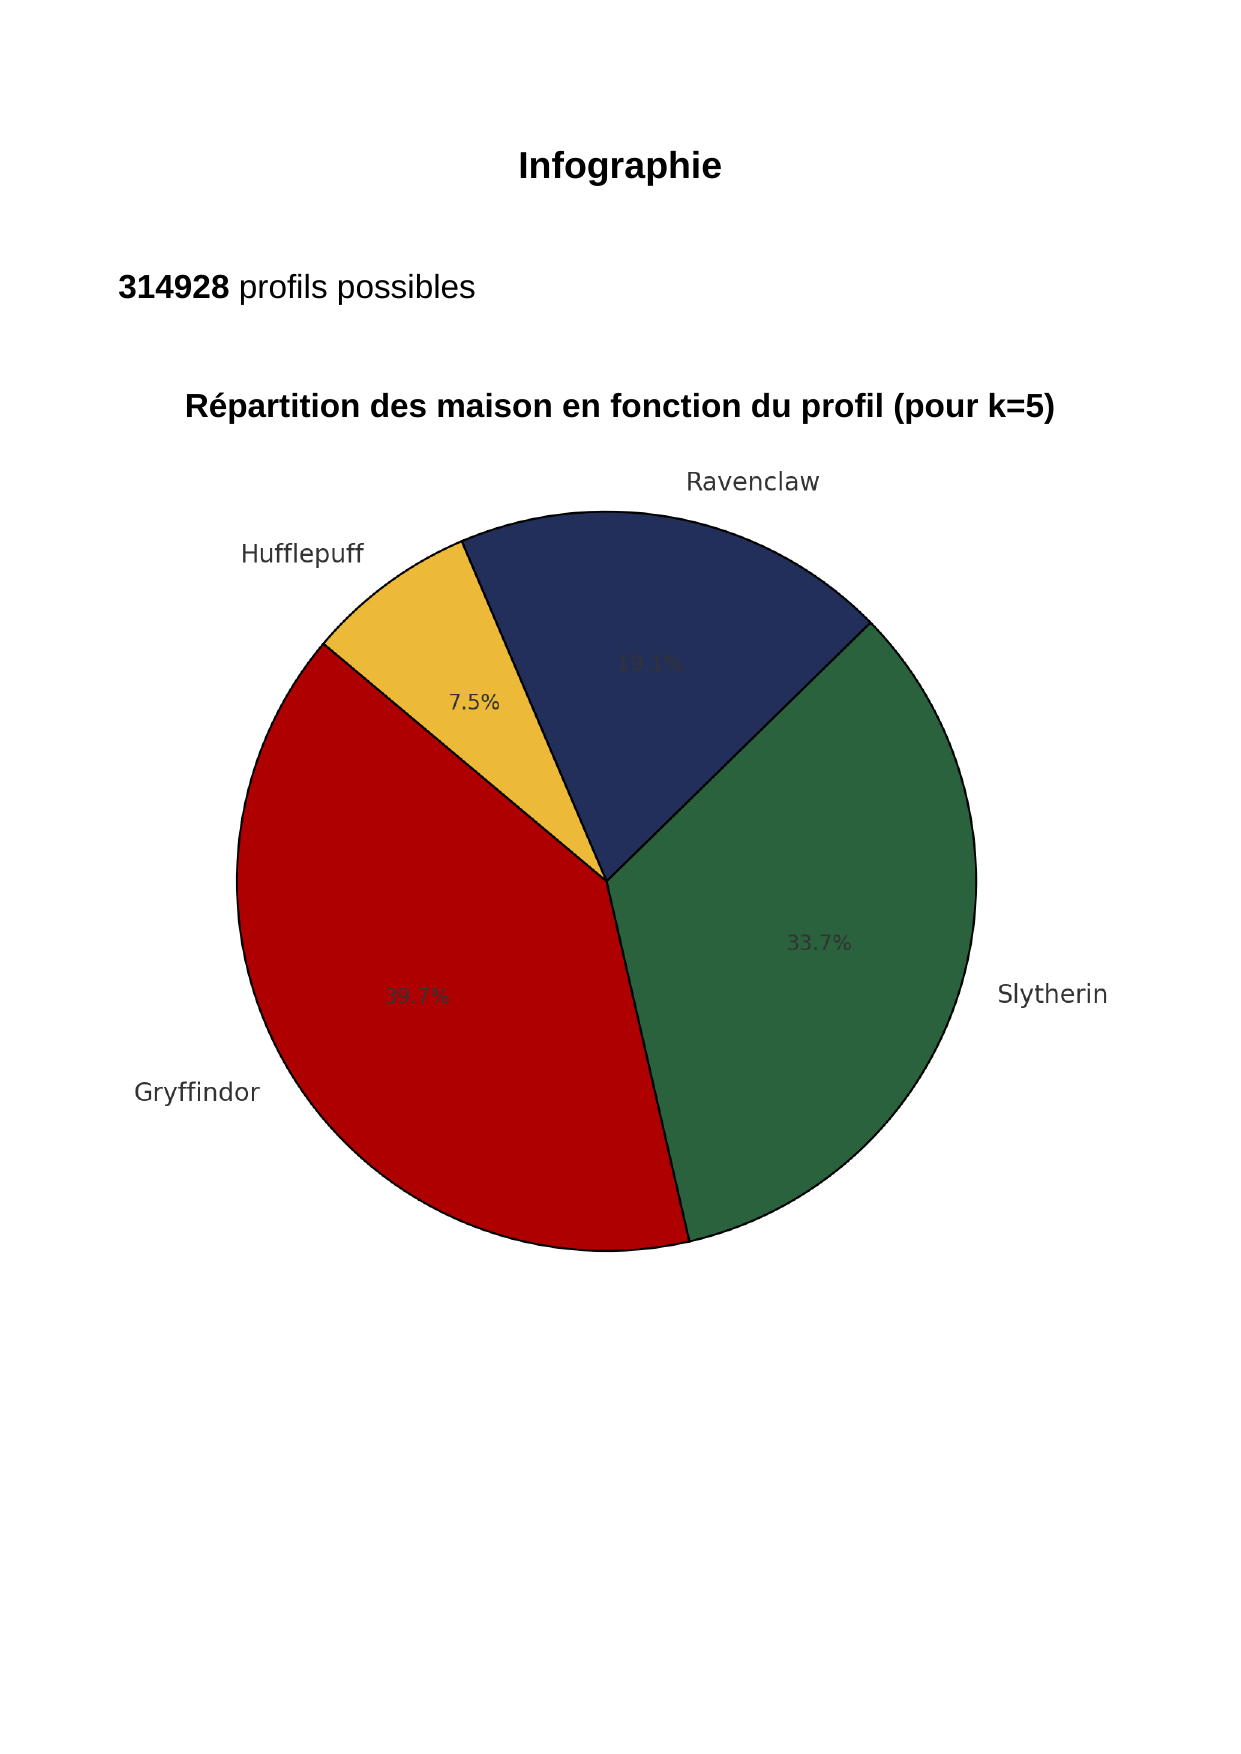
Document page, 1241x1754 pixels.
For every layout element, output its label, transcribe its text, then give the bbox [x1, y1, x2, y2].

subtitle 314928 profils possibles [118, 267, 1122, 306]
picture [118, 439, 1123, 1358]
subtitle Répartition des maison en fonction du profil (pour k=5) [118, 387, 1122, 425]
subtitle Infographie [118, 143, 1122, 186]
